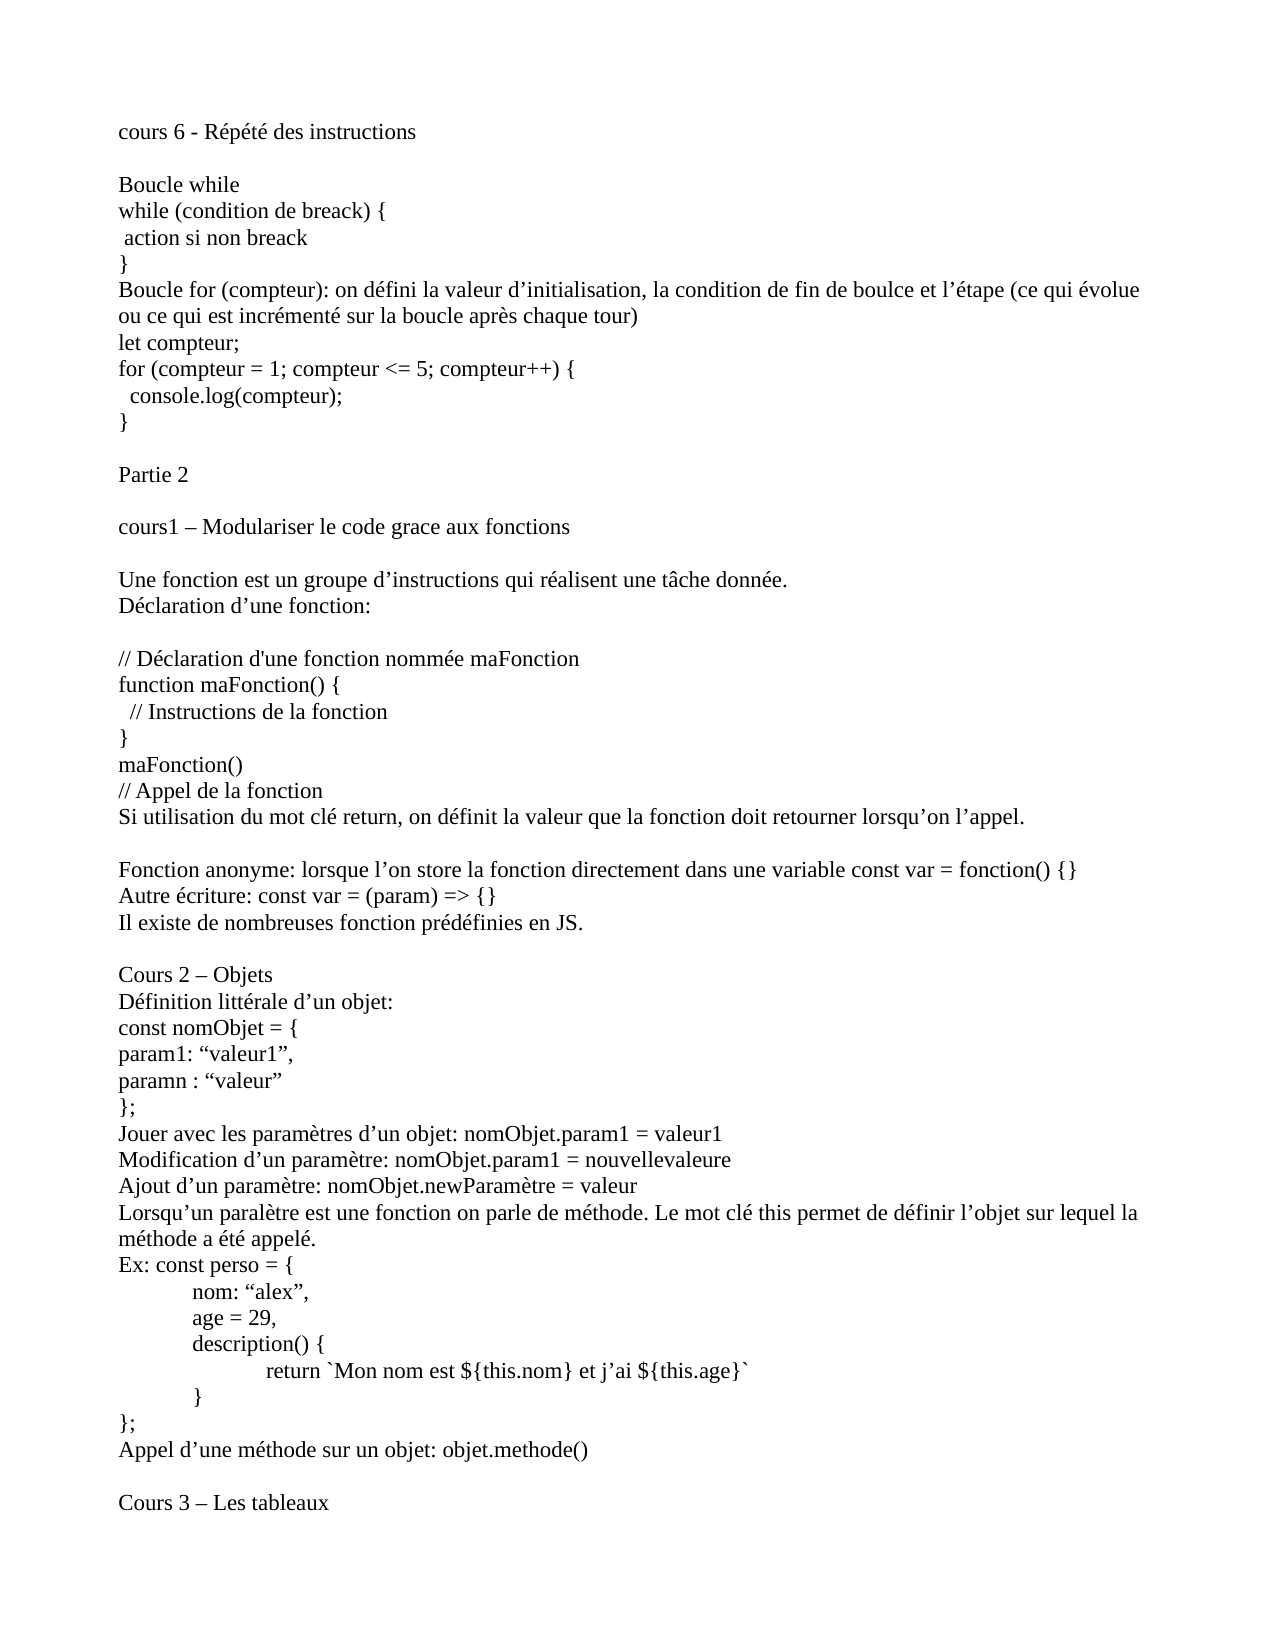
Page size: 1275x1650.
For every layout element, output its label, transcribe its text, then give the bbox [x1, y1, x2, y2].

text } maFonction() [118, 724, 1157, 777]
text Modification d’un paramètre: nomObjet.param1 = nouvellevaleure [118, 1146, 1157, 1172]
text Cours 3 – Les tableaux [118, 1488, 1157, 1515]
text Jouer avec les paramètres d’un objet: nomObjet.param1 = valeur1 [118, 1119, 1157, 1146]
text Fonction anonyme: lorsque l’on store la fonction directement dans une variable const var = fonction() {} [118, 856, 1157, 882]
text Une fonction est un groupe d’instructions qui réalisent une tâche donnée. [118, 566, 1157, 592]
text Boucle while [118, 171, 1157, 197]
text nom: “alex”, [118, 1278, 1157, 1304]
text Cours 2 – Objets [118, 961, 1157, 988]
text function maFonction() { [118, 672, 1157, 698]
text Autre écriture: const var = (param) => {} [118, 882, 1157, 909]
text description() { [118, 1330, 1157, 1357]
text // Déclaration d'une fonction nommée maFonction [118, 645, 1157, 672]
text while (condition de breack) { [118, 197, 1157, 223]
text } [118, 250, 1157, 276]
text }; [118, 1409, 1157, 1436]
text Appel d’une méthode sur un objet: objet.methode() [118, 1436, 1157, 1462]
text // Appel de la fonction [118, 777, 1157, 803]
text } [118, 408, 1157, 434]
text Partie 2 [118, 461, 1157, 487]
text cours 6 - Répété des instructions [118, 118, 1157, 144]
text Ajout d’un paramètre: nomObjet.newParamètre = valeur [118, 1172, 1157, 1199]
text const nomObjet = { [118, 1014, 1157, 1041]
text } [118, 1383, 1157, 1409]
text param1: “valeur1”, [118, 1041, 1157, 1067]
text let compteur; [118, 329, 1157, 355]
text Boucle for (compteur): on défini la valeur d’initialisation, la condition de fin de boulce et l’étape (ce qui évolue ou ce qui est incrémenté sur la boucle après chaque tour) [118, 276, 1157, 329]
text return `Mon nom est ${this.nom} et j’ai ${this.age}` [118, 1357, 1157, 1383]
text Déclaration d’une fonction: [118, 592, 1157, 619]
text Lorsqu’un paralètre est une fonction on parle de méthode. Le mot clé this permet de définir l’objet sur lequel la méthode a été appelé. [118, 1199, 1157, 1251]
text }; [118, 1093, 1157, 1119]
text for (compteur = 1; compteur <= 5; compteur++) { [118, 355, 1157, 382]
text Définition littérale d’un objet: [118, 988, 1157, 1014]
text age = 29, [118, 1304, 1157, 1330]
text action si non breack [118, 223, 1157, 250]
text Il existe de nombreuses fonction prédéfinies en JS. [118, 909, 1157, 935]
text console.log(compteur); [118, 382, 1157, 408]
text // Instructions de la fonction [118, 698, 1157, 724]
text Ex: const perso = { [118, 1251, 1157, 1278]
text Si utilisation du mot clé return, on définit la valeur que la fonction doit retourner lorsqu’on l’appel. [118, 803, 1157, 830]
text paramn : “valeur” [118, 1067, 1157, 1093]
text cours1 – Modulariser le code grace aux fonctions [118, 513, 1157, 540]
